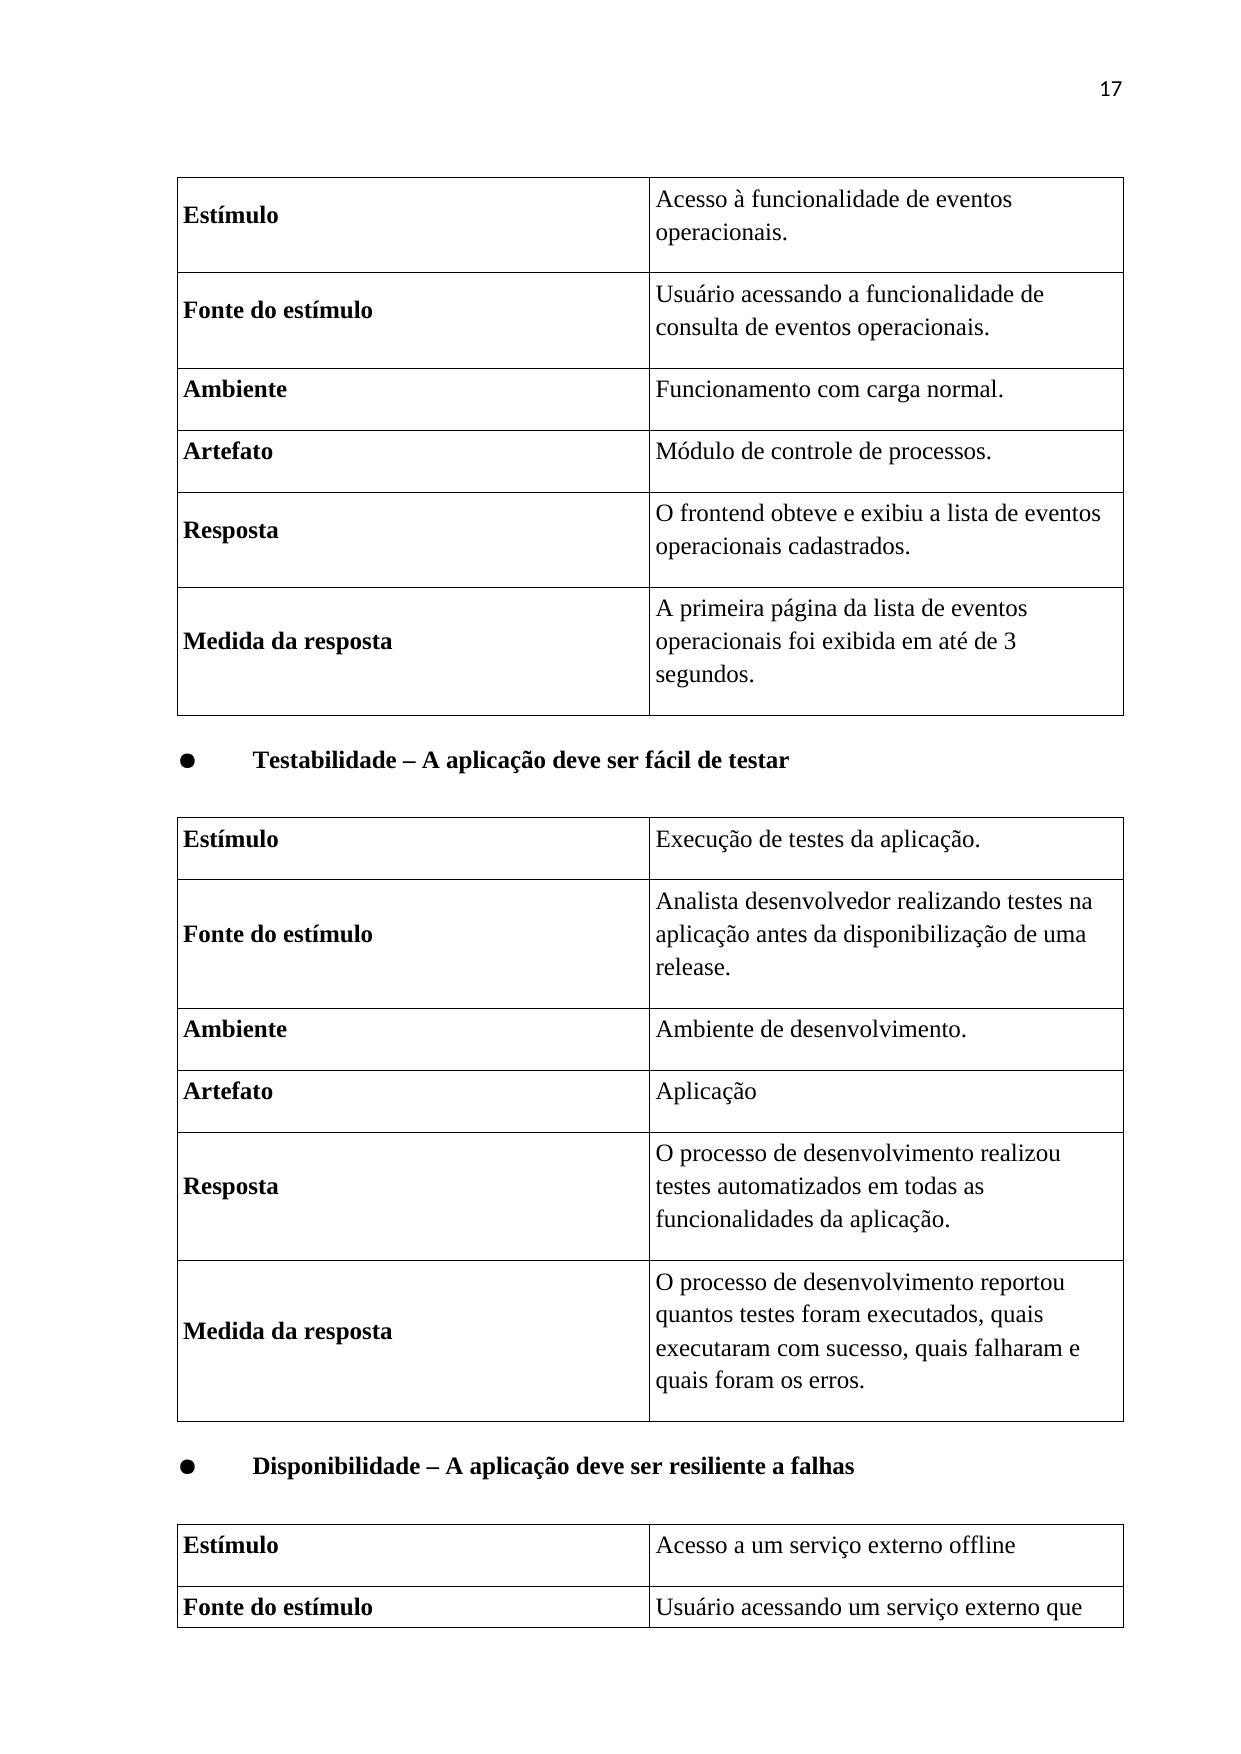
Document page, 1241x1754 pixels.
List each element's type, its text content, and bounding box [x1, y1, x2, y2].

list Disponibilidade – A aplicação deve ser resiliente a falhas [177, 1451, 1122, 1480]
table_cell Ambiente de desenvolvimento. [650, 1009, 1123, 1069]
table_cell O processo de desenvolvimento realizou testes automatizados em todas as funcionalidades da aplicação. [650, 1133, 1123, 1260]
table_cell O frontend obteve e exibiu a lista de eventos operacionais cadastrados. [650, 493, 1123, 587]
table_cell Artefato [178, 1071, 649, 1132]
table_cell Módulo de controle de processos. [650, 431, 1123, 492]
table_cell Medida da resposta [178, 588, 649, 715]
table_header Acesso a um serviço externo offline [650, 1525, 1123, 1586]
table_cell Fonte do estímulo [178, 273, 649, 367]
table_cell O processo de desenvolvimento reportou quantos testes foram executados, quais executaram com sucesso, quais falharam e quais foram os erros. [650, 1261, 1123, 1421]
table_cell Usuário acessando a funcionalidade de consulta de eventos operacionais. [650, 273, 1123, 367]
table_cell Aplicação [650, 1071, 1123, 1132]
list Testabilidade – A aplicação deve ser fácil de testar [177, 745, 1122, 774]
table_cell A primeira página da lista de eventos operacionais foi exibida em até de 3 segundos. [650, 588, 1123, 715]
table_cell Analista desenvolvedor realizando testes na aplicação antes da disponibilização de uma release. [650, 880, 1123, 1007]
table_cell Fonte do estímulo [178, 880, 649, 1007]
table_header Estímulo [178, 178, 649, 272]
table_cell Ambiente [178, 369, 649, 429]
table_cell Funcionamento com carga normal. [650, 369, 1123, 429]
table_cell Resposta [178, 493, 649, 587]
table_header Execução de testes da aplicação. [650, 818, 1123, 879]
table_cell Resposta [178, 1133, 649, 1260]
table_cell Fonte do estímulo [178, 1587, 649, 1627]
table_cell Usuário acessando um serviço externo que [650, 1587, 1123, 1627]
table_cell Ambiente [178, 1009, 649, 1069]
table_cell Medida da resposta [178, 1261, 649, 1421]
table_header Acesso à funcionalidade de eventos operacionais. [650, 178, 1123, 272]
table_header Estímulo [178, 1525, 649, 1586]
table_header Estímulo [178, 818, 649, 879]
table_cell Artefato [178, 431, 649, 492]
